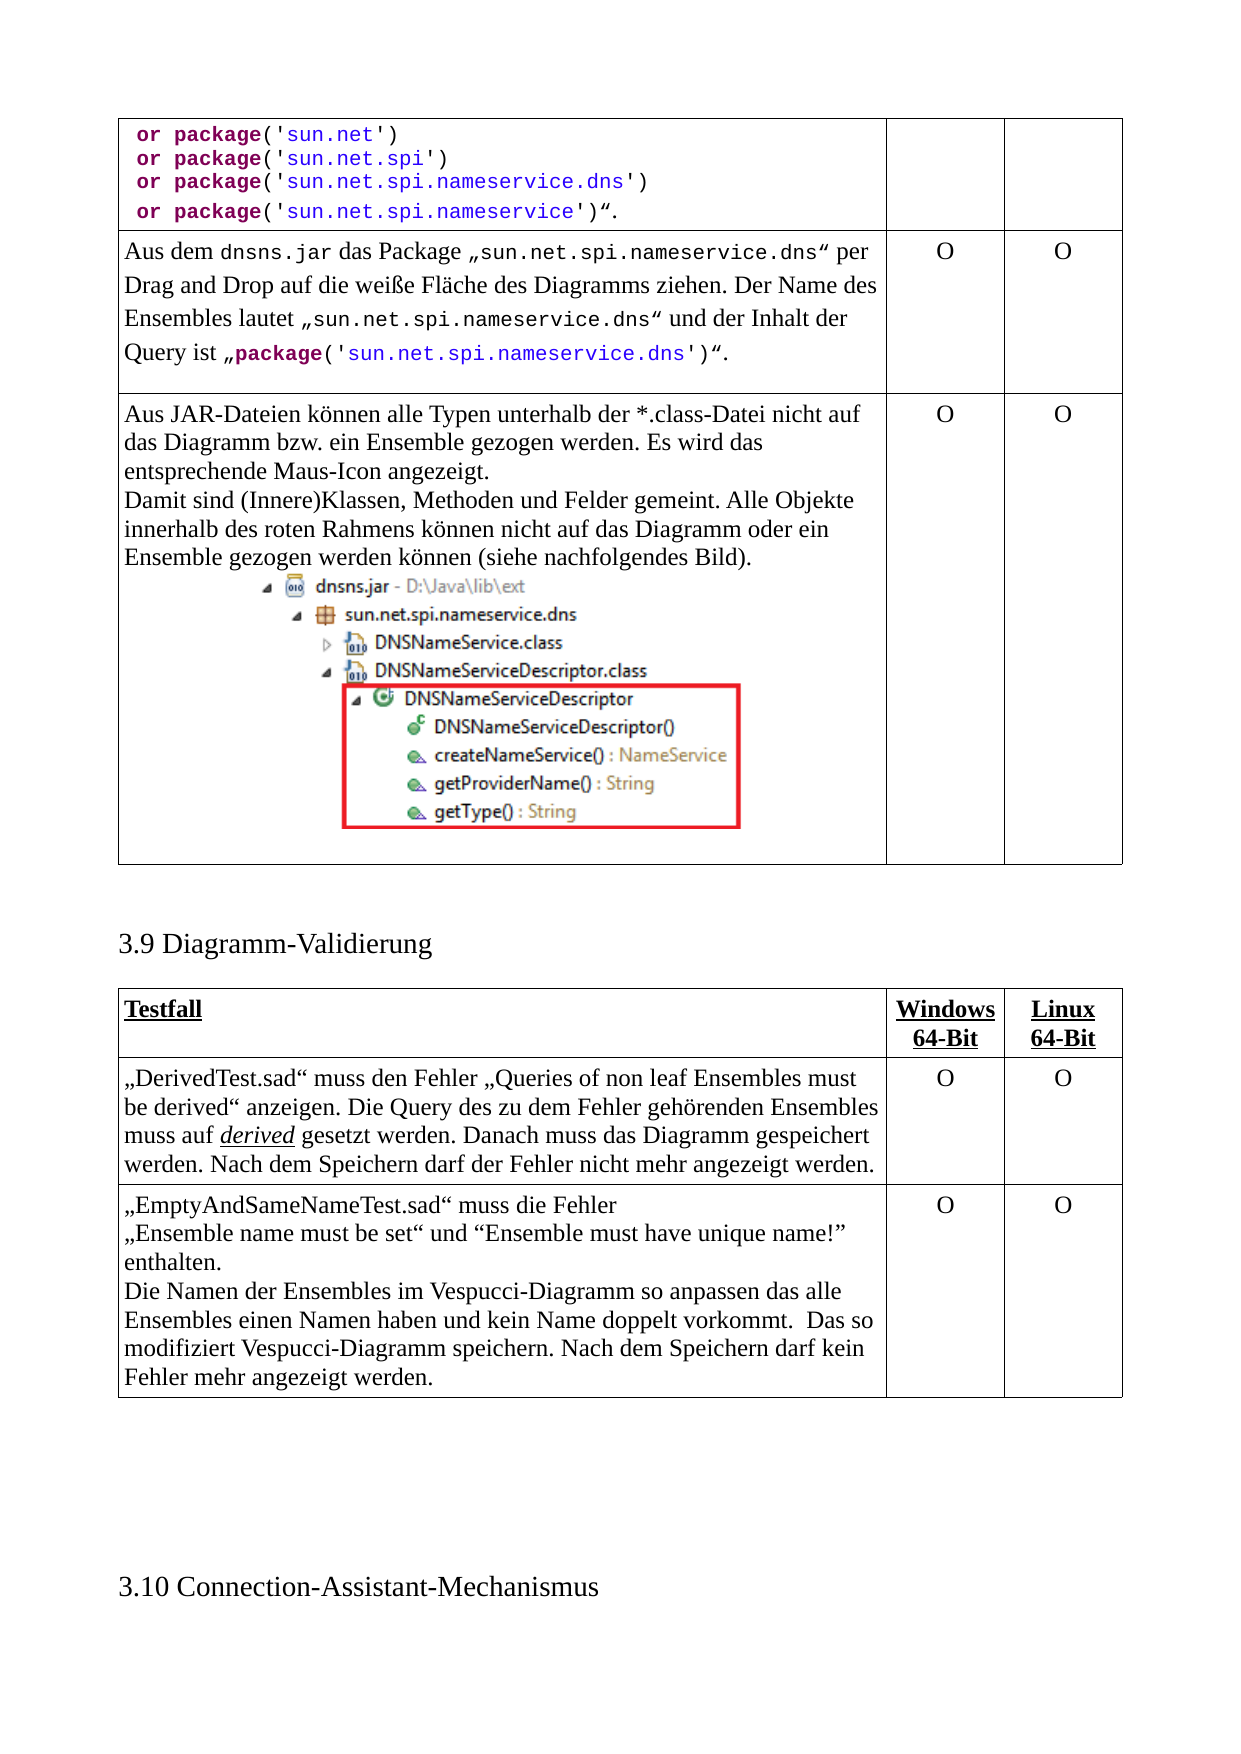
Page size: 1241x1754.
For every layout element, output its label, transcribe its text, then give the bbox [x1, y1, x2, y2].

table_cell O [1005, 1058, 1122, 1184]
table_cell O [1005, 231, 1122, 393]
table_header Testfall [119, 989, 886, 1057]
table_cell O [887, 394, 1004, 863]
picture [253, 571, 752, 829]
table_cell O [1005, 1185, 1122, 1397]
table_header Linux 64-Bit [1005, 989, 1122, 1057]
table_cell „EmptyAndSameNameTest.sad“ muss die Fehler „Ensemble name must be set“ und “Ensemble must have unique name!” enthalten. Die Namen der Ensembles im Vespucci-Diagramm so anpassen das alle Ensembles einen Namen haben und kein Name doppelt vorkommt. Das so modifiziert Vespucci-Diagramm speichern. Nach dem Speichern darf kein Fehler mehr angezeigt werden. [119, 1185, 886, 1397]
table_cell O [887, 1058, 1004, 1184]
table_cell or package('sun.net') or package('sun.net.spi') or package('sun.net.spi.nameservice.dns') or package('sun.net.spi.nameservice')“. [119, 119, 886, 230]
table_cell O [887, 1185, 1004, 1397]
table_cell O [887, 231, 1004, 393]
table_header Windows 64-Bit [887, 989, 1004, 1057]
table_cell [1005, 119, 1122, 230]
table_cell Aus JAR-Dateien können alle Typen unterhalb der *.class-Datei nicht auf das Diagramm bzw. ein Ensemble gezogen werden. Es wird das entsprechende Maus-Icon angezeigt. Damit sind (Innere)Klassen, Methoden und Felder gemeint. Alle Objekte innerhalb des roten Rahmens können nicht auf das Diagramm oder ein Ensemble gezogen werden können (siehe nachfolgendes Bild). [119, 394, 886, 863]
table_cell O [1005, 394, 1122, 863]
table_cell [887, 119, 1004, 230]
text 3.10 Connection-Assistant-Mechanismus [118, 1569, 1122, 1603]
table_cell „DerivedTest.sad“ muss den Fehler „Queries of non leaf Ensembles must be derived“ anzeigen. Die Query des zu dem Fehler gehörenden Ensembles muss auf derived gesetzt werden. Danach muss das Diagramm gespeichert werden. Nach dem Speichern darf der Fehler nicht mehr angezeigt werden. [119, 1058, 886, 1184]
table_cell Aus dem dnsns.jar das Package „sun.net.spi.nameservice.dns“ per Drag and Drop auf die weiße Fläche des Diagramms ziehen. Der Name des Ensembles lautet „sun.net.spi.nameservice.dns“ und der Inhalt der Query ist „package('sun.net.spi.nameservice.dns')“. [119, 231, 886, 393]
text 3.9 Diagramm-Validierung [118, 926, 1122, 959]
